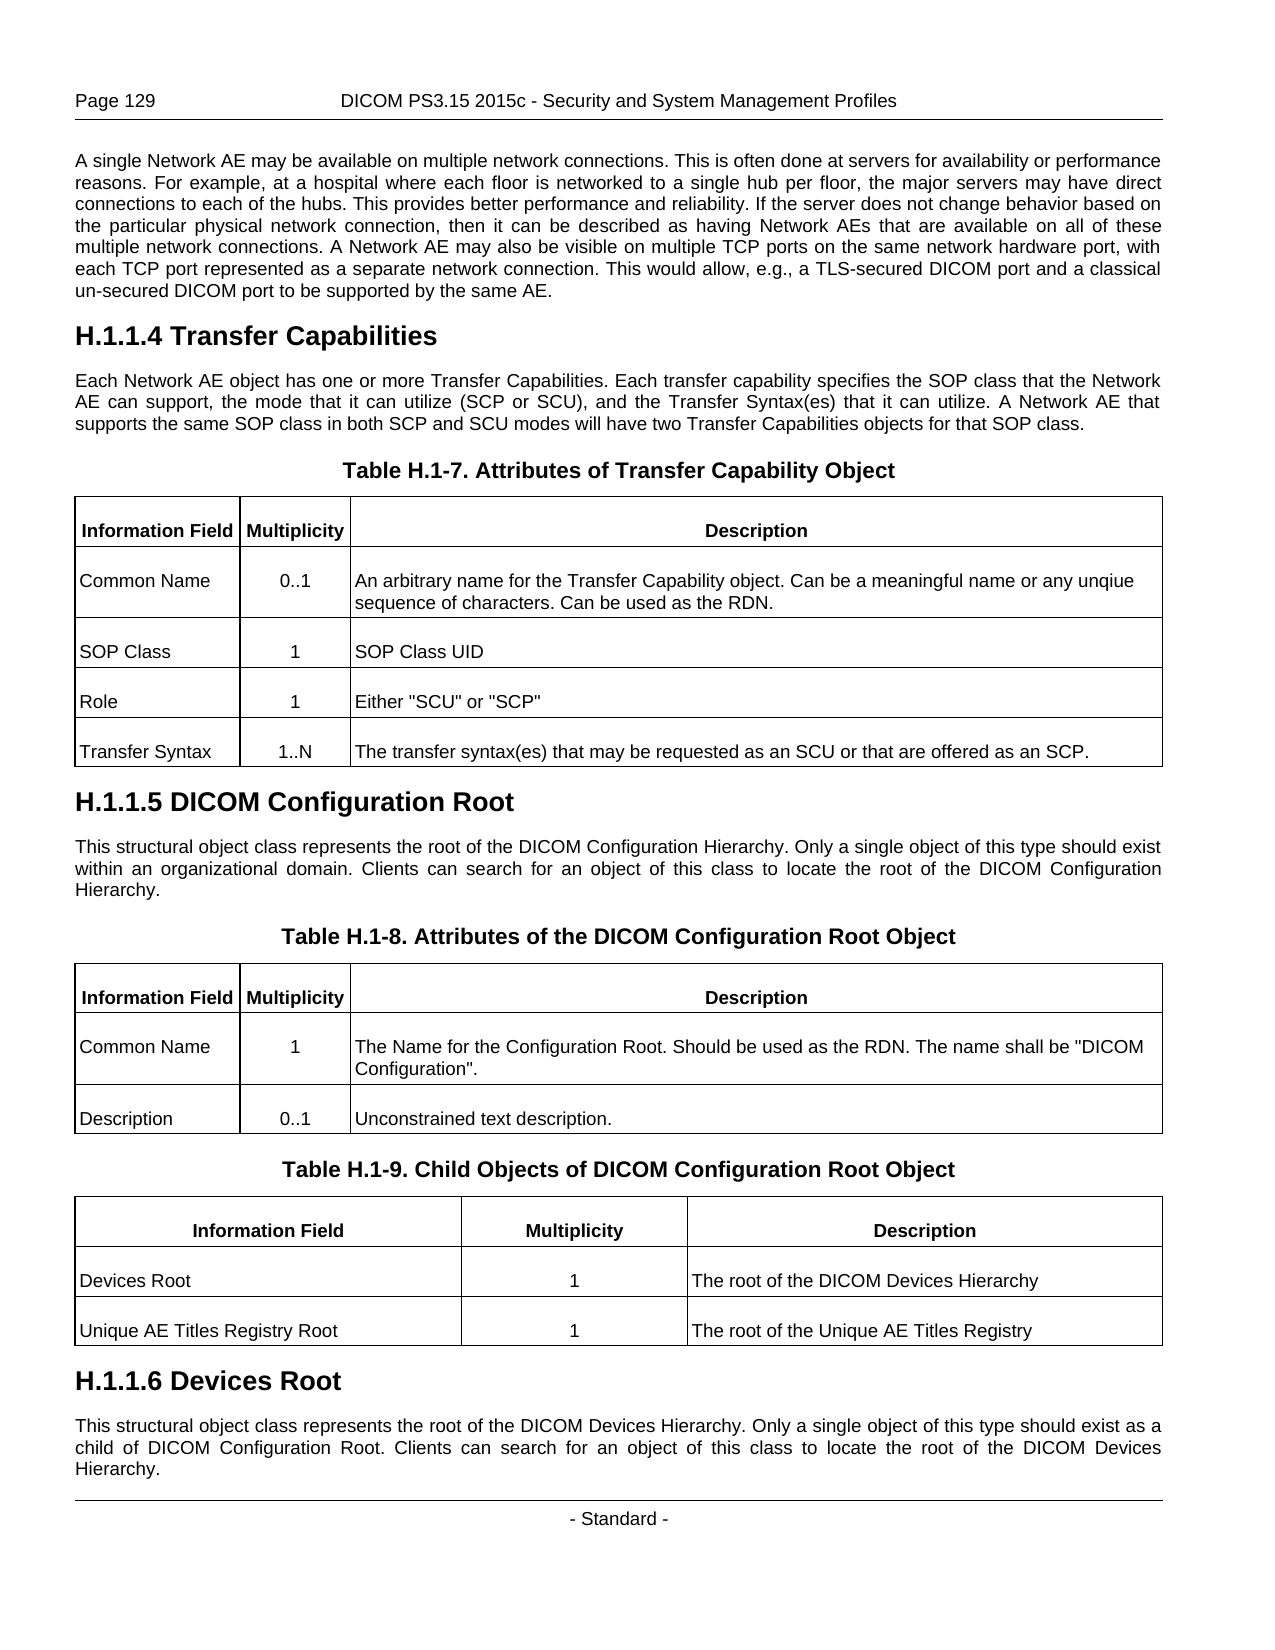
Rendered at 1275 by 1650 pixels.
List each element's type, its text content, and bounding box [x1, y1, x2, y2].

text Table H.1-9. Child Objects of DICOM Configuration Root Object [75, 1157, 1162, 1183]
table_header Information Field [76, 964, 239, 1012]
table_cell 0..1 [241, 547, 350, 617]
table_header Multiplicity [241, 497, 350, 546]
table_header Multiplicity [462, 1197, 687, 1246]
text Each Network AE object has one or more Transfer Capabilities. Each transfer capability specifies the SOP class that the Network AE can support, the mode that it can utilize (SCP or SCU), and the Transfer Syntax(es) that it can utilize. A Network AE that supports the same SOP class in both SCP and SCU modes will have two Transfer Capabilities objects for that SOP class. [75, 370, 1162, 434]
table_header Description [351, 964, 1162, 1012]
table_header Description [688, 1197, 1162, 1246]
text This structural object class represents the root of the DICOM Configuration Hierarchy. Only a single object of this type should exist within an organizational domain. Clients can search for an object of this class to locate the root of the DICOM Configuration Hierarchy. [75, 836, 1162, 901]
text A single Network AE may be available on multiple network connections. This is often done at servers for availability or performance reasons. For example, at a hospital where each floor is networked to a single hub per floor, the major servers may have direct connections to each of the hubs. This provides better performance and reliability. If the server does not change behavior based on the particular physical network connection, then it can be described as having Network AEs that are available on all of these multiple network connections. A Network AE may also be visible on multiple TCP ports on the same network hardware port, with each TCP port represented as a separate network connection. This would allow, e.g., a TLS-secured DICOM port and a classical un-secured DICOM port to be supported by the same AE. [75, 150, 1162, 301]
table_cell An arbitrary name for the Transfer Capability object. Can be a meaningful name or any unqiue sequence of characters. Can be used as the RDN. [351, 547, 1162, 617]
table_cell 1..N [241, 718, 350, 766]
table_cell The Name for the Configuration Root. Should be used as the RDN. The name shall be "DICOM Configuration". [351, 1013, 1162, 1083]
table_cell SOP Class UID [351, 618, 1162, 667]
table_header Multiplicity [241, 964, 350, 1012]
table_cell The root of the Unique AE Titles Registry [688, 1297, 1162, 1345]
table_cell Devices Root [76, 1247, 461, 1296]
table_cell Transfer Syntax [76, 718, 239, 766]
table_header Information Field [76, 1197, 461, 1246]
table_cell SOP Class [76, 618, 239, 667]
table_header Information Field [76, 497, 239, 546]
table_header Description [351, 497, 1162, 546]
text This structural object class represents the root of the DICOM Devices Hierarchy. Only a single object of this type should exist as a child of DICOM Configuration Root. Clients can search for an object of this class to locate the root of the DICOM Devices Hierarchy. [75, 1415, 1162, 1480]
table_cell Either "SCU" or "SCP" [351, 668, 1162, 717]
table_cell Common Name [76, 1013, 239, 1083]
text Table H.1-7. Attributes of Transfer Capability Object [75, 457, 1162, 483]
text Table H.1-8. Attributes of the DICOM Configuration Root Object [75, 923, 1162, 949]
table_cell 1 [241, 618, 350, 667]
table_cell 1 [462, 1297, 687, 1345]
table_cell Role [76, 668, 239, 717]
table_cell 1 [462, 1247, 687, 1296]
text H.1.1.6 Devices Root [75, 1365, 1162, 1396]
table_cell Description [76, 1085, 239, 1133]
table_cell 1 [241, 668, 350, 717]
table_cell The root of the DICOM Devices Hierarchy [688, 1247, 1162, 1296]
table_cell 0..1 [241, 1085, 350, 1133]
text H.1.1.5 DICOM Configuration Root [75, 786, 1162, 817]
table_cell Unconstrained text description. [351, 1085, 1162, 1133]
table_cell 1 [241, 1013, 350, 1083]
table_cell Common Name [76, 547, 239, 617]
table_cell Unique AE Titles Registry Root [76, 1297, 461, 1345]
table_cell The transfer syntax(es) that may be requested as an SCU or that are offered as an SCP. [351, 718, 1162, 766]
text H.1.1.4 Transfer Capabilities [75, 320, 1162, 351]
